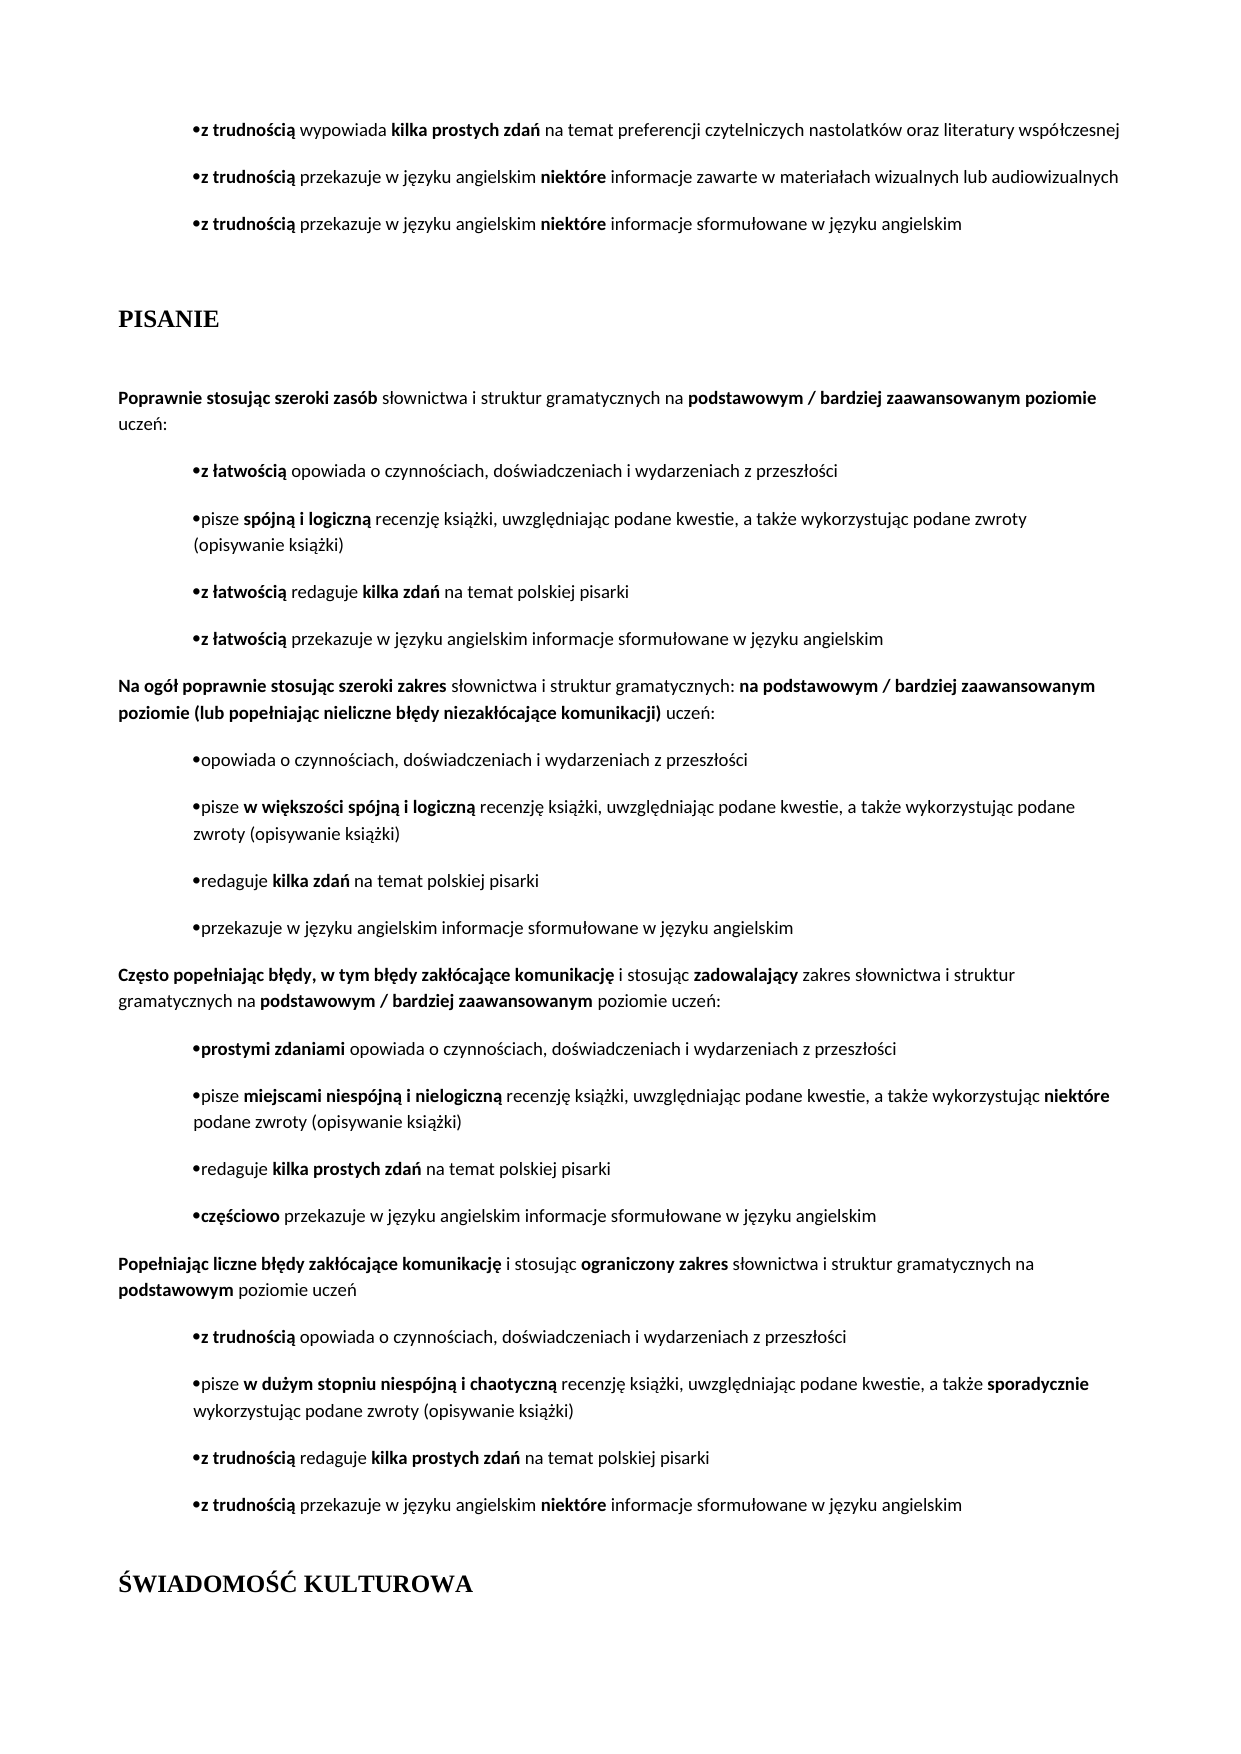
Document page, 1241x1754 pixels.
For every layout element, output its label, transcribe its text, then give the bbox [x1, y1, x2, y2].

list Często popełniając błędy, w tym błędy zakłócające komunikację i stosując zadowalający zakres słownictwa i struktur gramatycznych na podstawowym / bardziej zaawansowanym poziomie uczeń: [118, 963, 1122, 1012]
text ŚWIADOMOŚĆ KULTUROWA [118, 1569, 1122, 1598]
list z łatwością redaguje kilka zdań na temat polskiej pisarki [193, 580, 1122, 603]
list z trudnością przekazuje w języku angielskim niektóre informacje sformułowane w języku angielskim [193, 212, 1122, 235]
list pisze w dużym stopniu niespójną i chaotyczną recenzję książki, uwzględniając podane kwestie, a także sporadycznie wykorzystując podane zwroty (opisywanie książki) [193, 1373, 1122, 1422]
list pisze miejscami niespójną i nielogiczną recenzję książki, uwzględniając podane kwestie, a także wykorzystując niektóre podane zwroty (opisywanie książki) [193, 1084, 1122, 1133]
text PISANIE [118, 304, 1122, 333]
list Poprawnie stosując szeroki zasób słownictwa i struktur gramatycznych na podstawowym / bardziej zaawansowanym poziomie uczeń: [118, 386, 1122, 435]
list redaguje kilka prostych zdań na temat polskiej pisarki [193, 1157, 1122, 1180]
list z łatwością przekazuje w języku angielskim informacje sformułowane w języku angielskim [193, 627, 1122, 650]
list Na ogół poprawnie stosując szeroki zakres słownictwa i struktur gramatycznych: na podstawowym / bardziej zaawansowanym poziomie (lub popełniając nieliczne błędy niezakłócające komunikacji) uczeń: [118, 674, 1122, 724]
list z łatwością opowiada o czynnościach, doświadczeniach i wydarzeniach z przeszłości [193, 459, 1122, 482]
list częściowo przekazuje w języku angielskim informacje sformułowane w języku angielskim [193, 1205, 1122, 1228]
list opowiada o czynnościach, doświadczeniach i wydarzeniach z przeszłości [193, 748, 1122, 771]
list przekazuje w języku angielskim informacje sformułowane w języku angielskim [193, 916, 1122, 939]
list z trudnością redaguje kilka prostych zdań na temat polskiej pisarki [193, 1446, 1122, 1469]
list prostymi zdaniami opowiada o czynnościach, doświadczeniach i wydarzeniach z przeszłości [193, 1037, 1122, 1060]
list Popełniając liczne błędy zakłócające komunikację i stosując ograniczony zakres słownictwa i struktur gramatycznych na podstawowym poziomie uczeń [118, 1252, 1122, 1301]
list z trudnością przekazuje w języku angielskim niektóre informacje sformułowane w języku angielskim [193, 1493, 1122, 1516]
list z trudnością wypowiada kilka prostych zdań na temat preferencji czytelniczych nastolatków oraz literatury współczesnej [193, 118, 1122, 141]
list z trudnością przekazuje w języku angielskim niektóre informacje zawarte w materiałach wizualnych lub audiowizualnych [193, 165, 1122, 188]
list z trudnością opowiada o czynnościach, doświadczeniach i wydarzeniach z przeszłości [193, 1325, 1122, 1348]
list pisze spójną i logiczną recenzję książki, uwzględniając podane kwestie, a także wykorzystując podane zwroty (opisywanie książki) [193, 507, 1122, 556]
list redaguje kilka zdań na temat polskiej pisarki [193, 869, 1122, 892]
list pisze w większości spójną i logiczną recenzję książki, uwzględniając podane kwestie, a także wykorzystując podane zwroty (opisywanie książki) [193, 795, 1122, 844]
